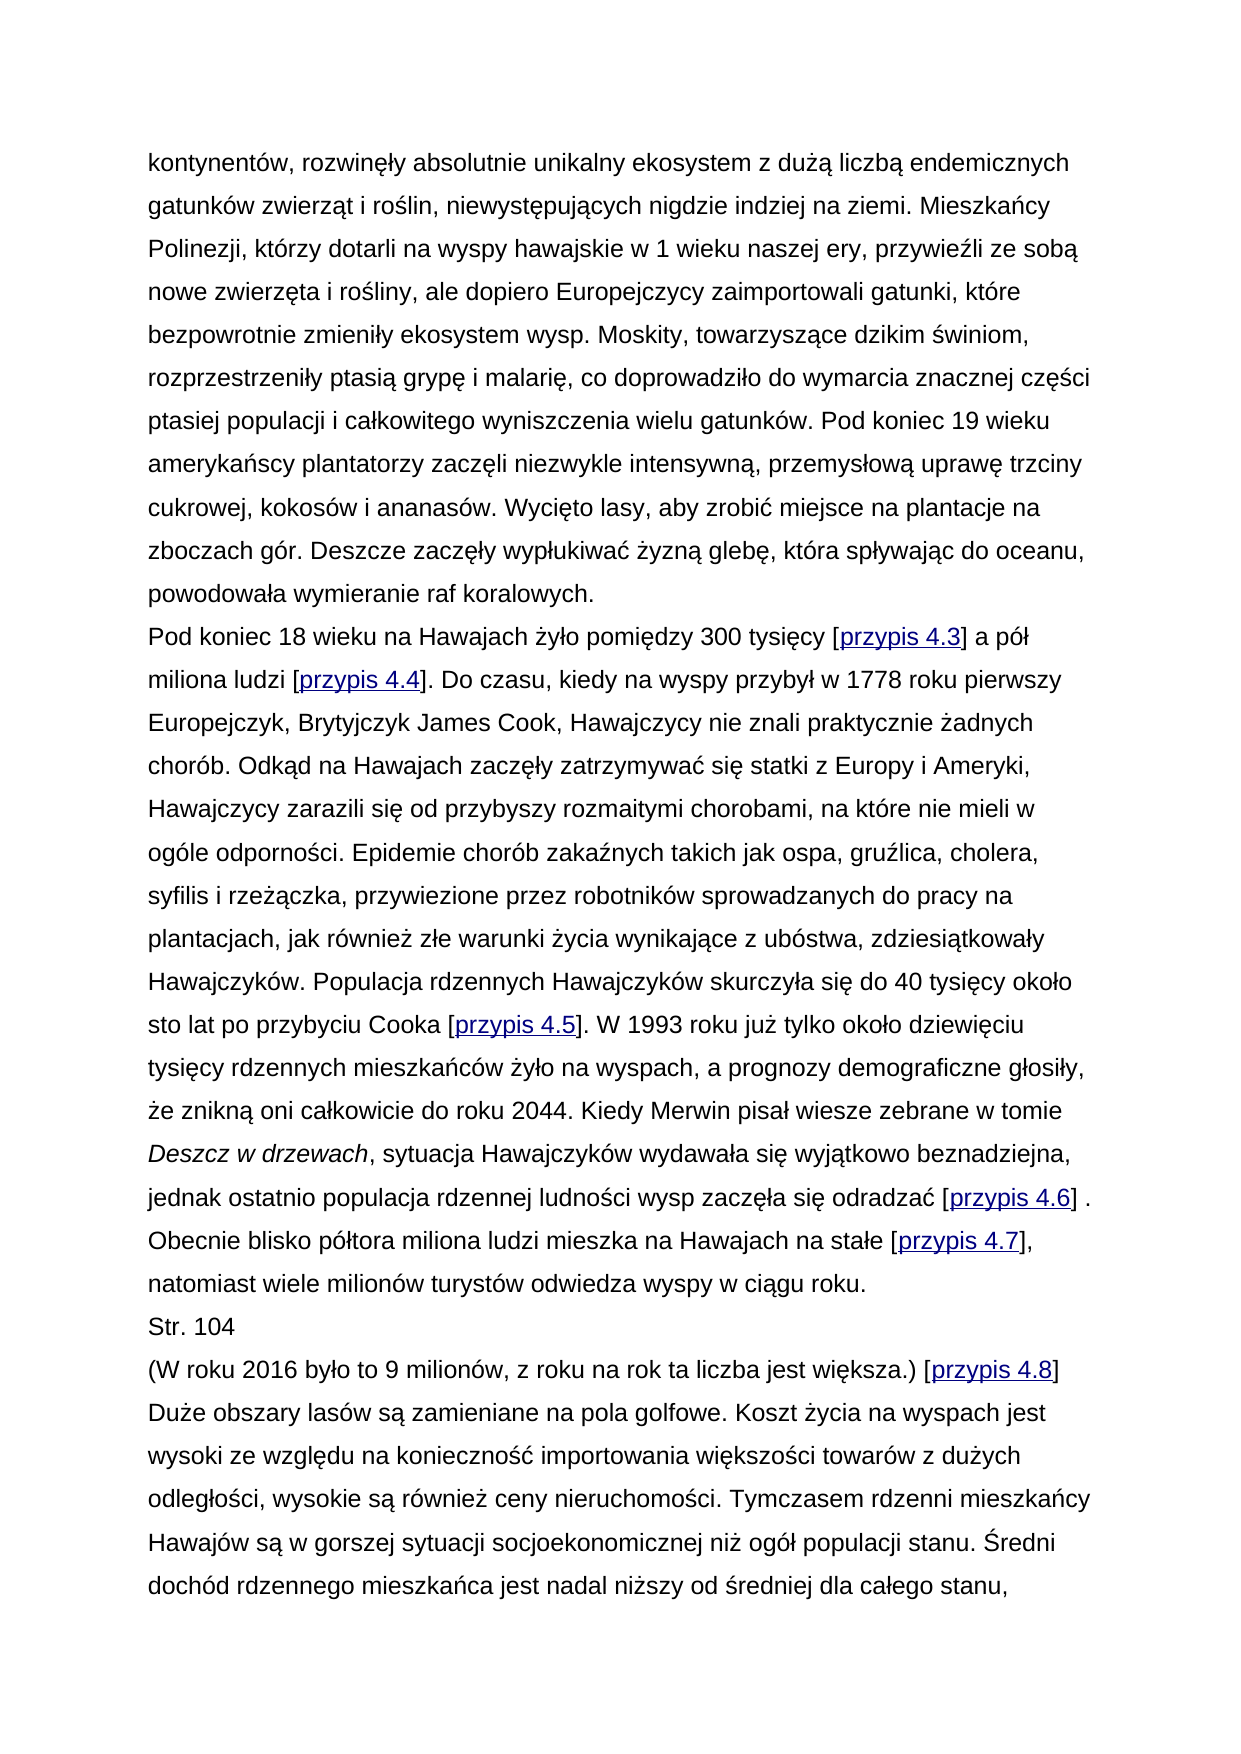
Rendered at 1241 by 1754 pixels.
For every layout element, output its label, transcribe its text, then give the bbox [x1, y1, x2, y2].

text Str. 104 [148, 1312, 1093, 1341]
text (W roku 2016 było to 9 milionów, z roku na rok ta liczba jest większa.) [przypis 4.8] Duże obszary lasów są zamieniane na pola golfowe. Koszt życia na wyspach jest wysoki ze względu na konieczność importowania większości towarów z dużych odległości, wysokie są również ceny nieruchomości. Tymczasem rdzenni mieszkańcy Hawajów są w gorszej sytuacji socjoekonomicznej niż ogół populacji stanu. Średni dochód rdzennego mieszkańca jest nadal niższy od średniej dla całego stanu, [148, 1355, 1093, 1599]
text kontynentów, rozwinęły absolutnie unikalny ekosystem z dużą liczbą endemicznych gatunków zwierząt i roślin, niewystępujących nigdzie indziej na ziemi. Mieszkańcy Polinezji, którzy dotarli na wyspy hawajskie w 1 wieku naszej ery, przywieźli ze sobą nowe zwierzęta i rośliny, ale dopiero Europejczycy zaimportowali gatunki, które bezpowrotnie zmieniły ekosystem wysp. Moskity, towarzyszące dzikim świniom, rozprzestrzeniły ptasią grypę i malarię, co doprowadziło do wymarcia znacznej części ptasiej populacji i całkowitego wyniszczenia wielu gatunków. Pod koniec 19 wieku amerykańscy plantatorzy zaczęli niezwykle intensywną, przemysłową uprawę trzciny cukrowej, kokosów i ananasów. Wycięto lasy, aby zrobić miejsce na plantacje na zboczach gór. Deszcze zaczęły wypłukiwać żyzną glebę, która spływając do oceanu, powodowała wymieranie raf koralowych. [148, 148, 1093, 608]
text Obecnie blisko półtora miliona ludzi mieszka na Hawajach na stałe [przypis 4.7], natomiast wiele milionów turystów odwiedza wyspy w ciągu roku. [148, 1226, 1093, 1298]
text Pod koniec 18 wieku na Hawajach żyło pomiędzy 300 tysięcy [przypis 4.3] a pół miliona ludzi [przypis 4.4]. Do czasu, kiedy na wyspy przybył w 1778 roku pierwszy Europejczyk, Brytyjczyk James Cook, Hawajczycy nie znali praktycznie żadnych chorób. Odkąd na Hawajach zaczęły zatrzymywać się statki z Europy i Ameryki, Hawajczycy zarazili się od przybyszy rozmaitymi chorobami, na które nie mieli w ogóle odporności. Epidemie chorób zakaźnych takich jak ospa, gruźlica, cholera, syfilis i rzeżączka, przywiezione przez robotników sprowadzanych do pracy na plantacjach, jak również złe warunki życia wynikające z ubóstwa, zdziesiątkowały Hawajczyków. Populacja rdzennych Hawajczyków skurczyła się do 40 tysięcy około sto lat po przybyciu Cooka [przypis 4.5]. W 1993 roku już tylko około dziewięciu tysięcy rdzennych mieszkańców żyło na wyspach, a prognozy demograficzne głosiły, że znikną oni całkowicie do roku 2044. Kiedy Merwin pisał wiesze zebrane w tomie Deszcz w drzewach, sytuacja Hawajczyków wydawała się wyjątkowo beznadziejna, jednak ostatnio populacja rdzennej ludności wysp zaczęła się odradzać [przypis 4.6] . [148, 622, 1093, 1211]
